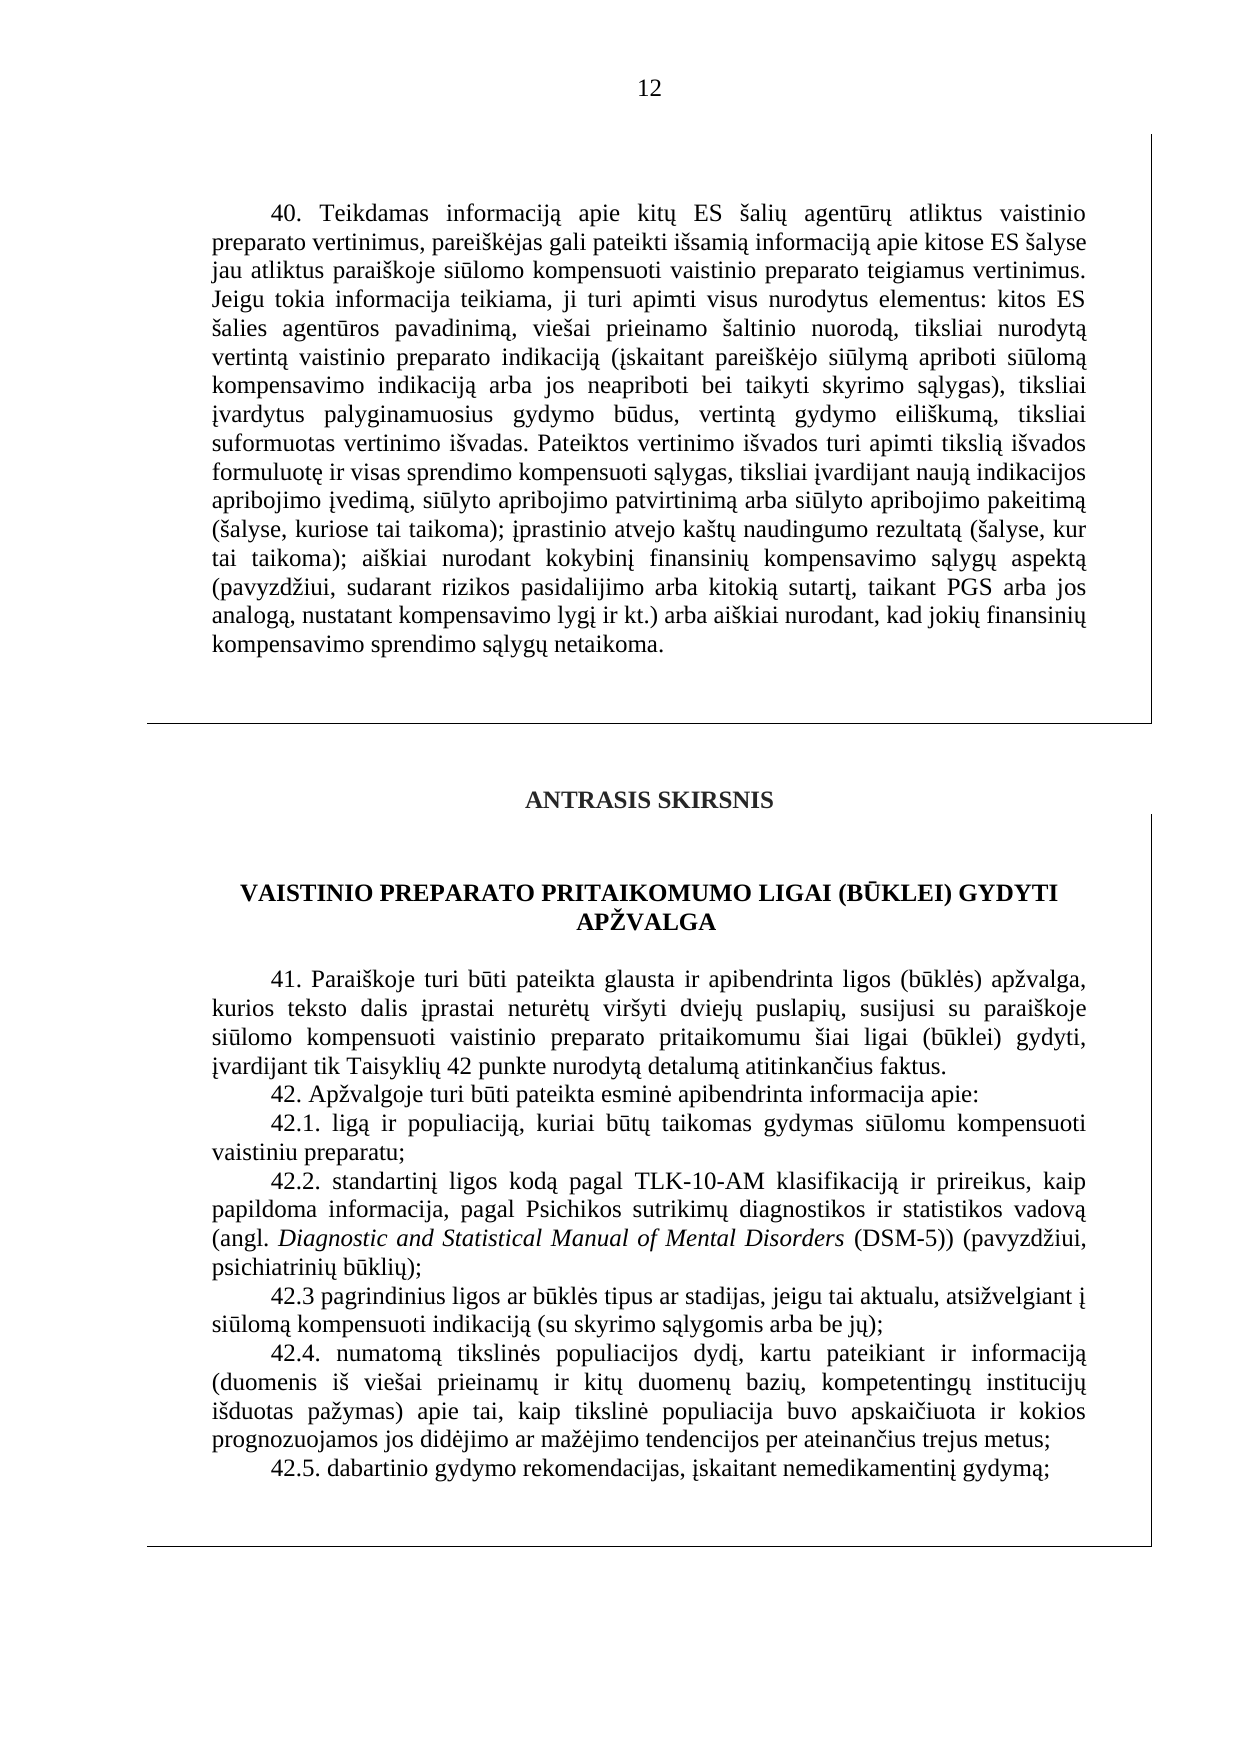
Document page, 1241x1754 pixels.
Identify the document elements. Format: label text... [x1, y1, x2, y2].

text 41. Paraiškoje turi būti pateikta glausta ir apibendrinta ligos (būklės) apžvalga, kurios teksto dalis įprastai neturėtų viršyti dviejų puslapių, susijusi su paraiškoje siūlomo kompensuoti vaistinio preparato pritaikomumu šiai ligai (būklei) gydyti, įvardijant tik Taisyklių 42 punkte nurodytą detalumą atitinkančius faktus. [147, 964, 1152, 1079]
text 42.3 pagrindinius ligos ar būklės tipus ar stadijas, jeigu tai aktualu, atsižvelgiant į siūlomą kompensuoti indikaciją (su skyrimo sąlygomis arba be jų); [147, 1281, 1151, 1338]
subtitle ANTRASIS SKIRSNIS [147, 785, 1152, 814]
text 42.4. numatomą tikslinės populiacijos dydį, kartu pateikiant ir informaciją (duomenis iš viešai prieinamų ir kitų duomenų bazių, kompetentingų institucijų išduotas pažymas) apie tai, kaip tikslinė populiacija buvo apskaičiuota ir kokios prognozuojamos jos didėjimo ar mažėjimo tendencijos per ateinančius trejus metus; [147, 1338, 1151, 1453]
text 42.2. standartinį ligos kodą pagal TLK-10-AM klasifikaciją ir prireikus, kaip papildoma informacija, pagal Psichikos sutrikimų diagnostikos ir statistikos vadovą (angl. Diagnostic and Statistical Manual of Mental Disorders (DSM-5)) (pavyzdžiui, psichiatrinių būklių); [147, 1166, 1151, 1281]
text 40. Teikdamas informaciją apie kitų ES šalių agentūrų atliktus vaistinio preparato vertinimus, pareiškėjas gali pateikti išsamią informaciją apie kitose ES šalyse jau atliktus paraiškoje siūlomo kompensuoti vaistinio preparato teigiamus vertinimus. Jeigu tokia informacija teikiama, ji turi apimti visus nurodytus elementus: kitos ES šalies agentūros pavadinimą, viešai prieinamo šaltinio nuorodą, tiksliai nurodytą vertintą vaistinio preparato indikaciją (įskaitant pareiškėjo siūlymą apriboti siūlomą kompensavimo indikaciją arba jos neapriboti bei taikyti skyrimo sąlygas), tiksliai įvardytus palyginamuosius gydymo būdus, vertintą gydymo eiliškumą, tiksliai suformuotas vertinimo išvadas. Pateiktos vertinimo išvados turi apimti tikslią išvados formuluotę ir visas sprendimo kompensuoti sąlygas, tiksliai įvardijant naują indikacijos apribojimo įvedimą, siūlyto apribojimo patvirtinimą arba siūlyto apribojimo pakeitimą (šalyse, kuriose tai taikoma); įprastinio atvejo kaštų naudingumo rezultatą (šalyse, kur tai taikoma); aiškiai nurodant kokybinį finansinių kompensavimo sąlygų aspektą (pavyzdžiui, sudarant rizikos pasidalijimo arba kitokią sutartį, taikant PGS arba jos analogą, nustatant kompensavimo lygį ir kt.) arba aiškiai nurodant, kad jokių finansinių kompensavimo sprendimo sąlygų netaikoma. [147, 133, 1152, 723]
text 42. Apžvalgoje turi būti pateikta esminė apibendrinta informacija apie: [147, 1079, 1152, 1108]
text VAISTINIO PREPARATO PRITAIKOMUMO LIGAI (BŪKLEI) GYDYTI APŽVALGA [147, 814, 1151, 936]
text 42.5. dabartinio gydymo rekomendacijas, įskaitant nemedikamentinį gydymą; [147, 1453, 1151, 1546]
text 42.1. ligą ir populiaciją, kuriai būtų taikomas gydymas siūlomu kompensuoti vaistiniu preparatu; [147, 1108, 1151, 1166]
